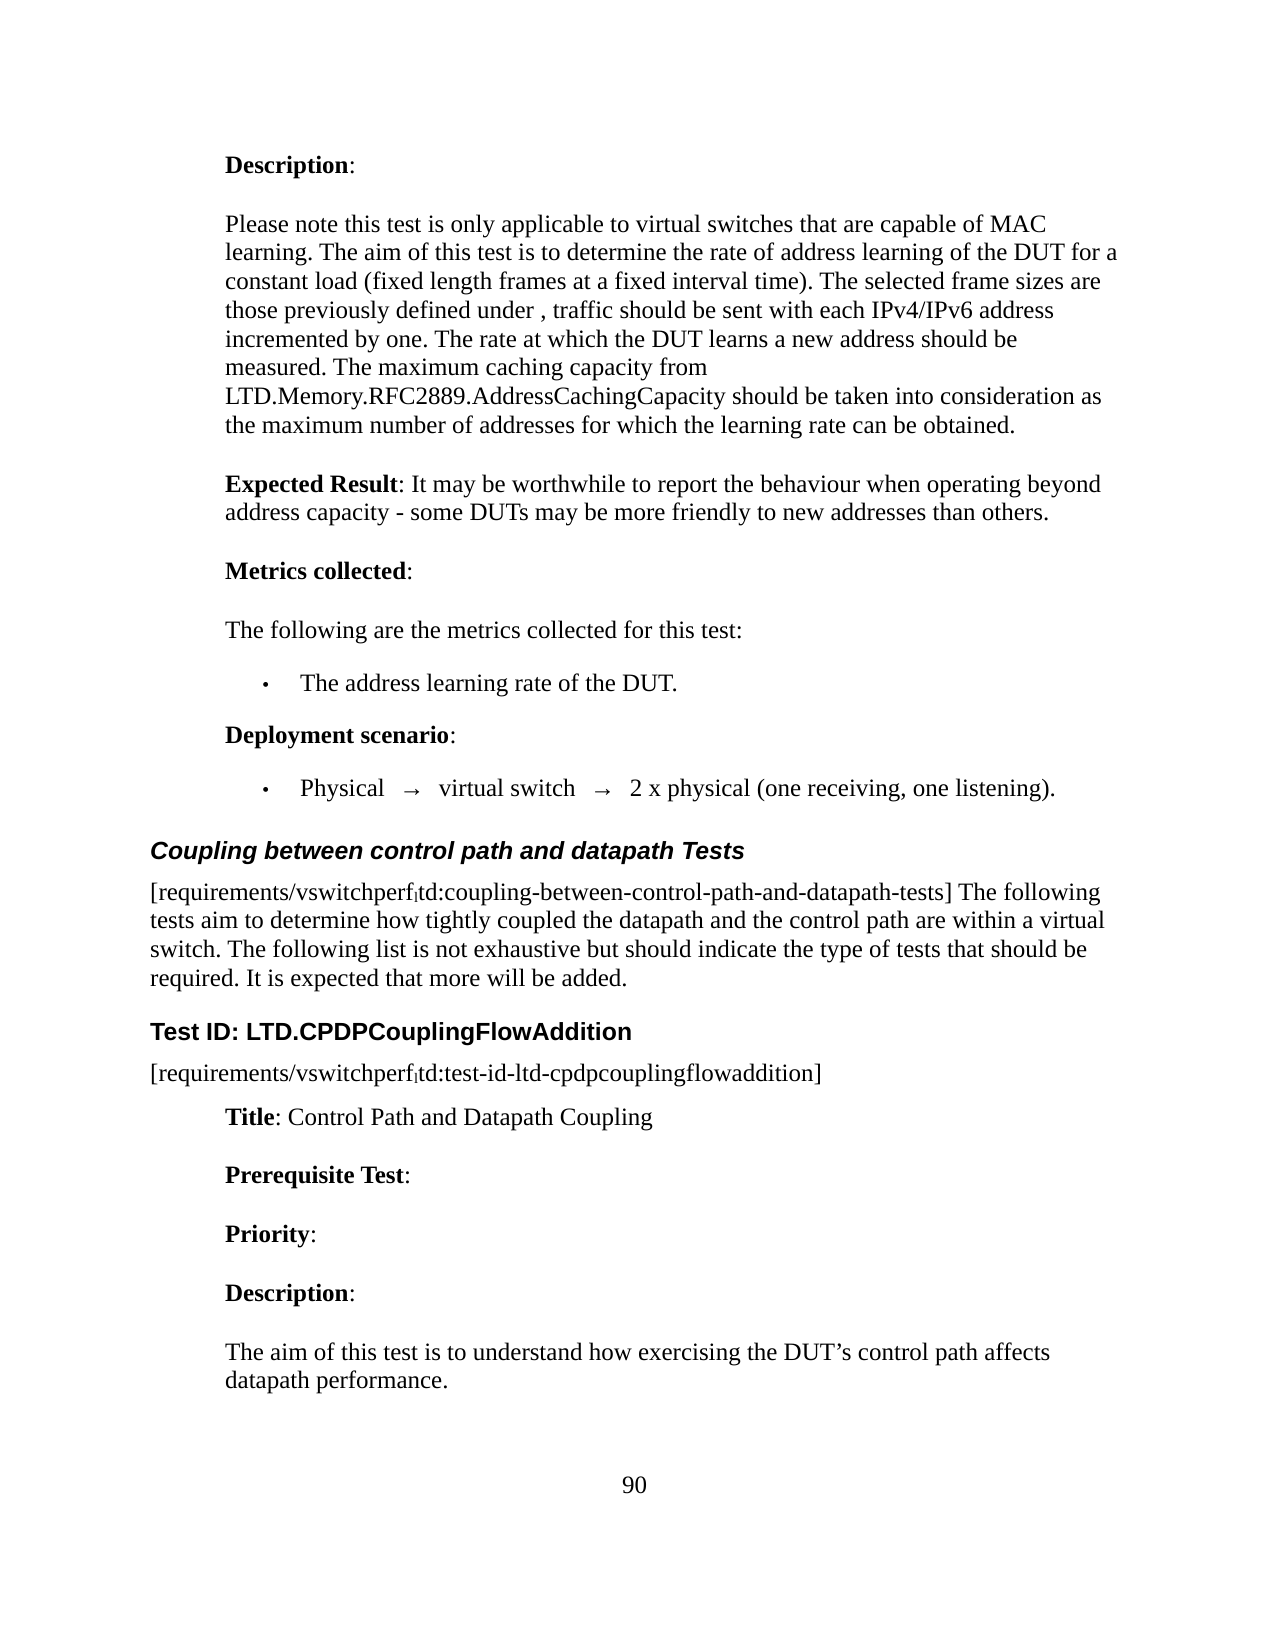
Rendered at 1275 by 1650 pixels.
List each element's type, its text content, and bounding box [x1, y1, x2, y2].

text Priority: [225, 1219, 1125, 1248]
text Description: [225, 150, 1125, 179]
text Metrics collected: [225, 556, 1125, 585]
text The aim of this test is to understand how exercising the DUT’s control path affects datapath performance. [225, 1337, 1125, 1394]
text The following are the metrics collected for this test: [225, 615, 1125, 644]
text Please note this test is only applicable to virtual switches that are capable of MAC learning. The aim of this test is to determine the rate of address learning of the DUT for a constant load (fixed length frames at a fixed interval time). The selected frame sizes are those previously defined under , traffic should be sent with each IPv4/IPv6 address incremented by one. The rate at which the DUT learns a new address should be measured. The maximum caching capacity from LTD.Memory.RFC2889.AddressCachingCapacity should be taken into consideration as the maximum number of addresses for which the learning rate can be obtained. [225, 209, 1125, 439]
subtitle Test ID: LTD.CPDPCouplingFlowAddition [150, 1017, 1125, 1045]
text Expected Result: It may be worthwhile to report the behaviour when operating beyond address capacity - some DUTs may be more friendly to new addresses than others. [225, 469, 1125, 526]
subtitle Coupling between control path and datapath Tests [150, 836, 1125, 864]
text Prerequisite Test: [225, 1160, 1125, 1189]
text Title: Control Path and Datapath Coupling [225, 1102, 1125, 1130]
text [requirements/vswitchperfltd:test-id-ltd-cpdpcouplingflowaddition] [150, 1058, 1125, 1087]
text Deployment scenario: [225, 720, 1125, 749]
list The address learning rate of the DUT. [262, 668, 1125, 696]
text [requirements/vswitchperfltd:coupling-between-control-path-and-datapath-tests] The following tests aim to determine how tightly coupled the datapath and the control path are within a virtual switch. The following list is not exhaustive but should indicate the type of tests that should be required. It is expected that more will be added. [150, 877, 1125, 992]
list Physical → virtual switch → 2 x physical (one receiving, one listening). [262, 773, 1125, 802]
text Description: [225, 1278, 1125, 1307]
